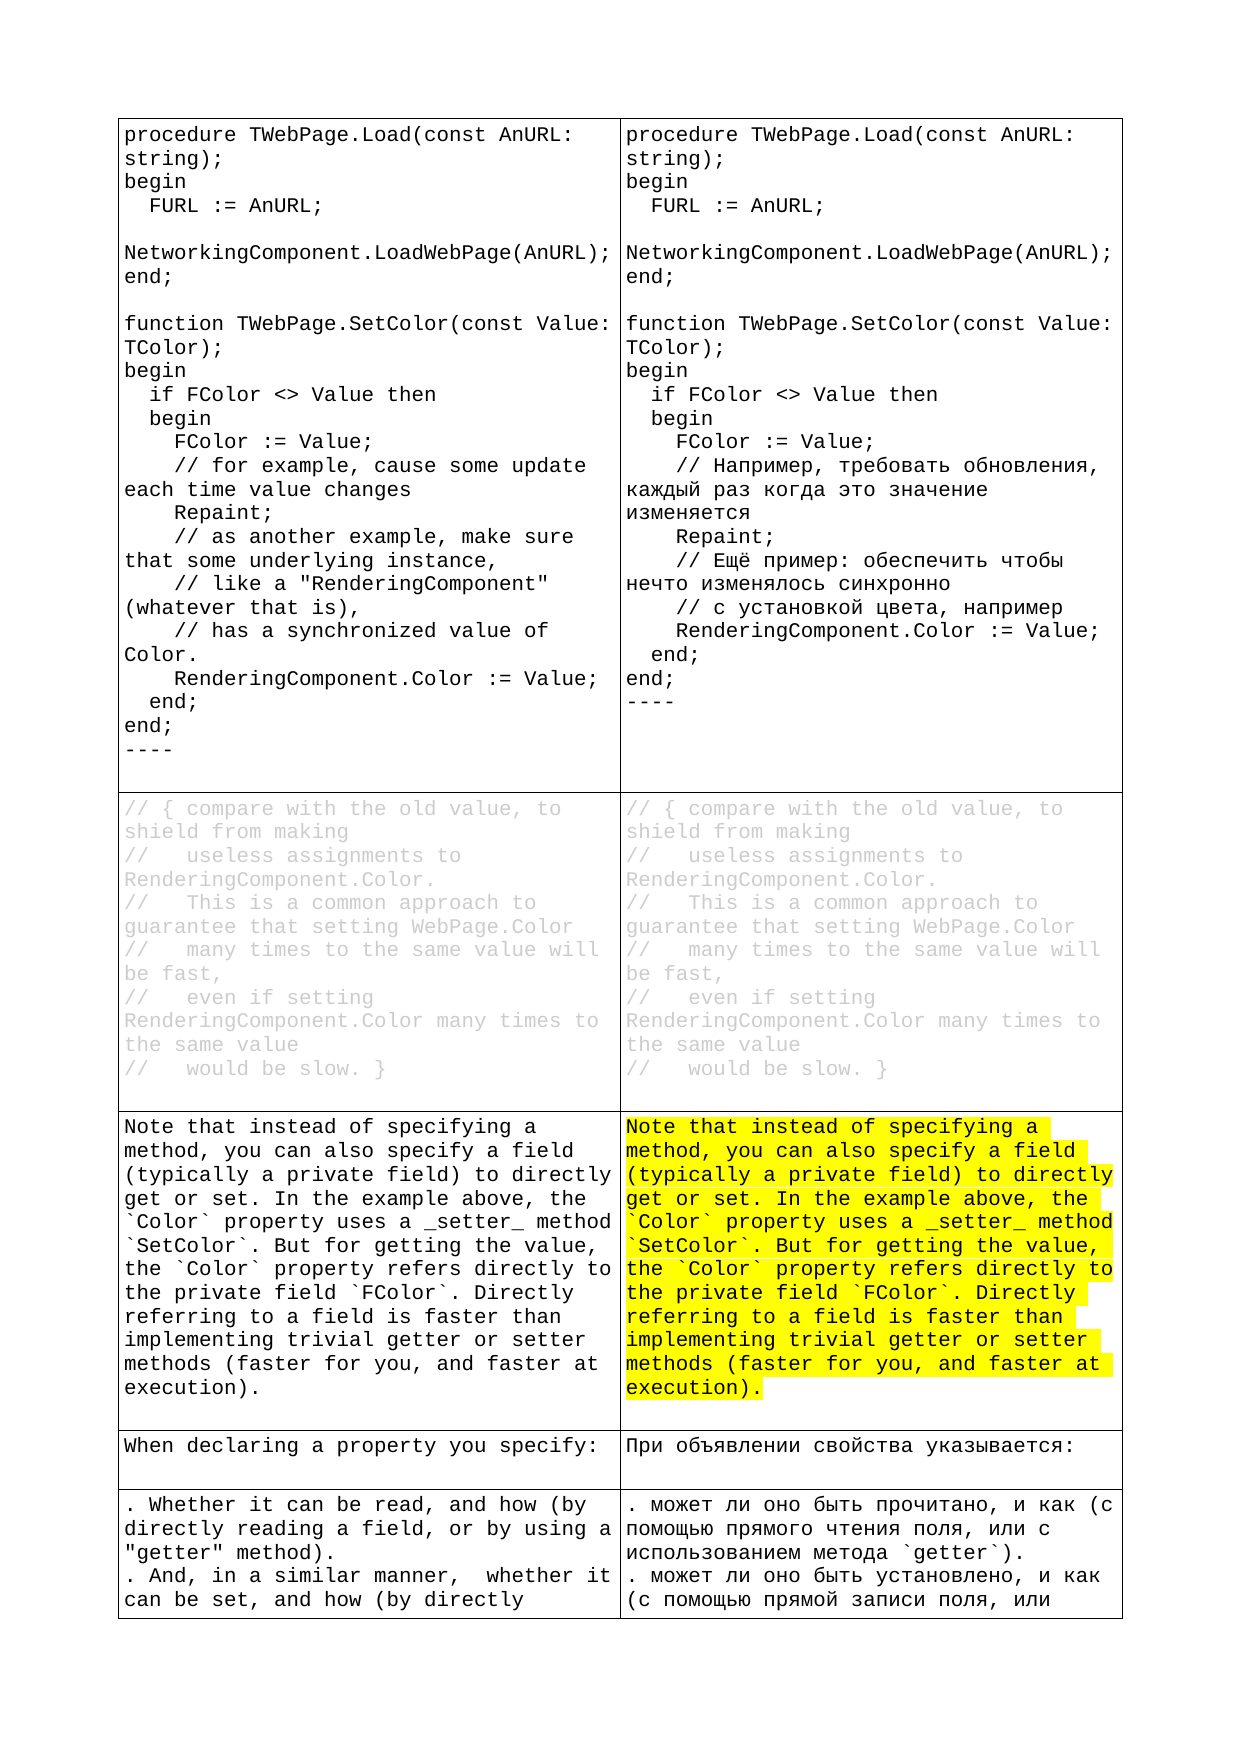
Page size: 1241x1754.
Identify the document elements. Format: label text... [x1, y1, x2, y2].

table_cell procedure TWebPage.Load(const AnURL: string); begin FURL := AnURL; NetworkingComponent.LoadWebPage(AnURL); end; function TWebPage.SetColor(const Value: TColor); begin if FColor <> Value then begin FColor := Value; // for example, cause some update each time value changes Repaint; // as another example, make sure that some underlying instance, // like a "RenderingComponent" (whatever that is), // has a synchronized value of Color. RenderingComponent.Color := Value; end; end; ---- [119, 119, 620, 792]
table_cell // { compare with the old value, to shield from making // useless assignments to RenderingComponent.Color. // This is a common approach to guarantee that setting WebPage.Color // many times to the same value will be fast, // even if setting RenderingComponent.Color many times to the same value // would be slow. } [621, 793, 1122, 1111]
table_cell When declaring a property you specify: [119, 1431, 620, 1488]
table_cell При объявлении свойства указывается: [621, 1431, 1122, 1488]
table_cell // { compare with the old value, to shield from making // useless assignments to RenderingComponent.Color. // This is a common approach to guarantee that setting WebPage.Color // many times to the same value will be fast, // even if setting RenderingComponent.Color many times to the same value // would be slow. } [119, 793, 620, 1111]
table_cell Note that instead of specifying a method, you can also specify a field (typically a private field) to directly get or set. In the example above, the `Color` property uses a _setter_ method `SetColor`. But for getting the value, the `Color` property refers directly to the private field `FColor`. Directly referring to a field is faster than implementing trivial getter or setter methods (faster for you, and faster at execution). [621, 1112, 1122, 1430]
table_cell Note that instead of specifying a method, you can also specify a field (typically a private field) to directly get or set. In the example above, the `Color` property uses a _setter_ method `SetColor`. But for getting the value, the `Color` property refers directly to the private field `FColor`. Directly referring to a field is faster than implementing trivial getter or setter methods (faster for you, and faster at execution). [119, 1112, 620, 1430]
table_cell . Whether it can be read, and how (by directly reading a field, or by using a "getter" method). . And, in a similar manner, whether it can be set, and how (by directly [119, 1490, 620, 1618]
table_cell procedure TWebPage.Load(const AnURL: string); begin FURL := AnURL; NetworkingComponent.LoadWebPage(AnURL); end; function TWebPage.SetColor(const Value: TColor); begin if FColor <> Value then begin FColor := Value; // Например, требовать обновления, каждый раз когда это значение изменяется Repaint; // Ещё пример: обеспечить чтобы нечто изменялось синхронно // с установкой цвета, например RenderingComponent.Color := Value; end; end; ---- [621, 119, 1122, 792]
table_cell . может ли оно быть прочитано, и как (с помощью прямого чтения поля, или с использованием метода `getter`). . может ли оно быть установлено, и как (с помощью прямой записи поля, или [621, 1490, 1122, 1618]
